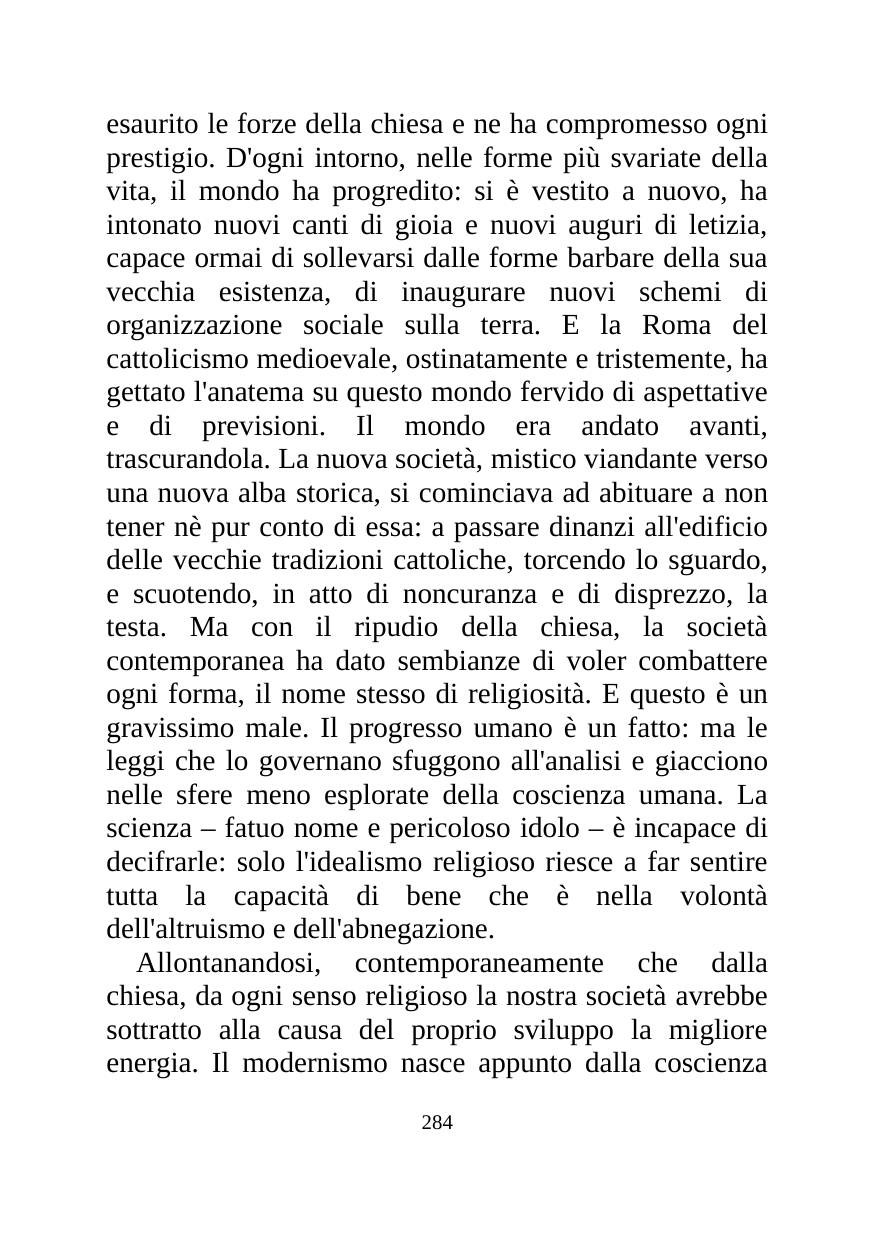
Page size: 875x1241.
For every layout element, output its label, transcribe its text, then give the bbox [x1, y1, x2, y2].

text esaurito le forze della chiesa e ne ha compromesso ogni prestigio. D'ogni intorno, nelle forme più svariate della vita, il mondo ha progredito: si è vestito a nuovo, ha intonato nuovi canti di gioia e nuovi auguri di letizia, capace ormai di sollevarsi dalle forme barbare della sua vecchia esistenza, di inaugurare nuovi schemi di organizzazione sociale sulla terra. E la Roma del cattolicismo medioevale, ostinatamente e tristemente, ha gettato l'anatema su questo mondo fervido di aspettative e di previsioni. Il mondo era andato avanti, trascurandola. La nuova società, mistico viandante verso una nuova alba storica, si cominciava ad abituare a non tener nè pur conto di essa: a passare dinanzi all'edificio delle vecchie tradizioni cattoliche, torcendo lo sguardo, e scuotendo, in atto di noncuranza e di disprezzo, la testa. Ma con il ripudio della chiesa, la società contemporanea ha dato sembianze di voler combattere ogni forma, il nome stesso di religiosità. E questo è un gravissimo male. Il progresso umano è un fatto: ma le leggi che lo governano sfuggono all'analisi e giacciono nelle sfere meno esplorate della coscienza umana. La scienza – fatuo nome e pericoloso idolo – è incapace di decifrarle: solo l'idealismo religioso riesce a far sentire tutta la capacità di bene che è nella volontà dell'altruismo e dell'abnegazione. [106, 106, 768, 945]
text Allontanandosi, contemporaneamente che dalla chiesa, da ogni senso religioso la nostra società avrebbe sottratto alla causa del proprio sviluppo la migliore energia. Il modernismo nasce appunto dalla coscienza [106, 945, 768, 1079]
